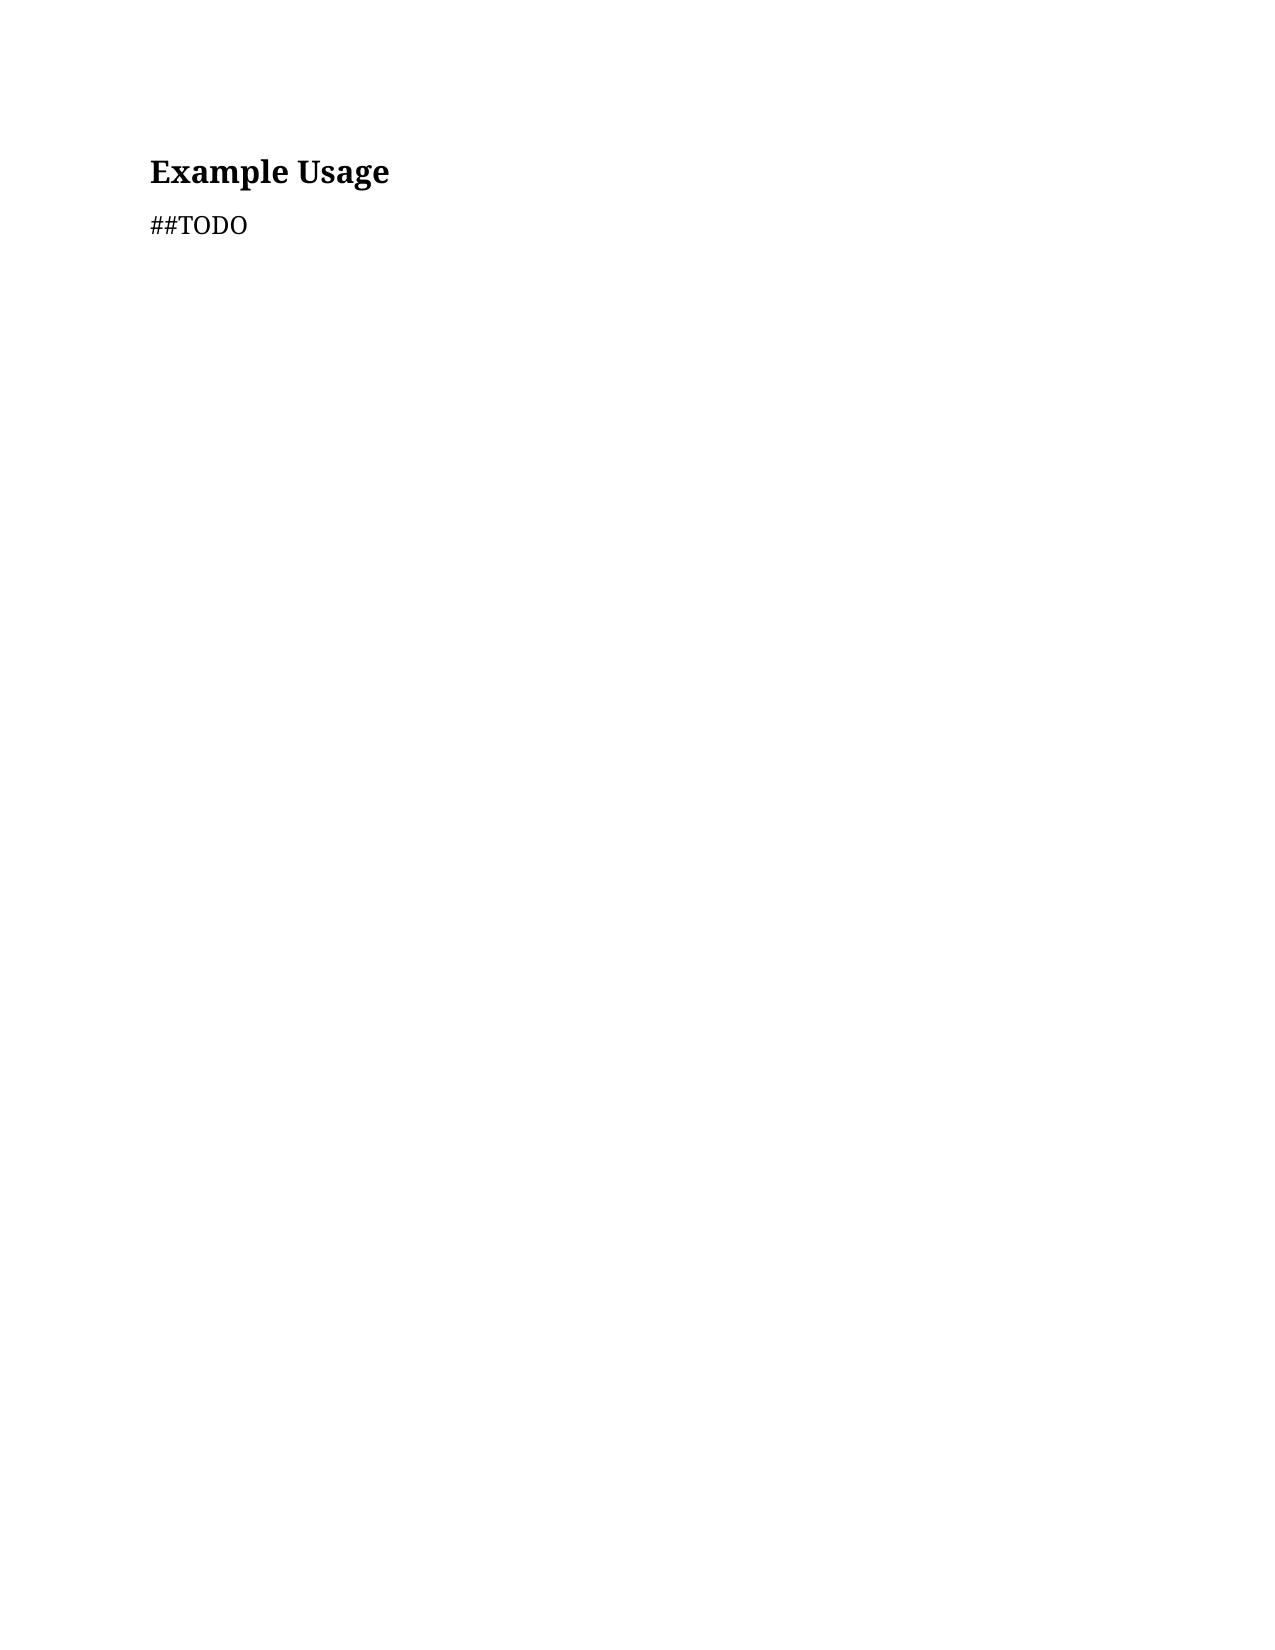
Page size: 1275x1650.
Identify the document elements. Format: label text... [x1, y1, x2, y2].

text Example Usage [150, 150, 1125, 193]
text ##TODO [150, 208, 1125, 242]
